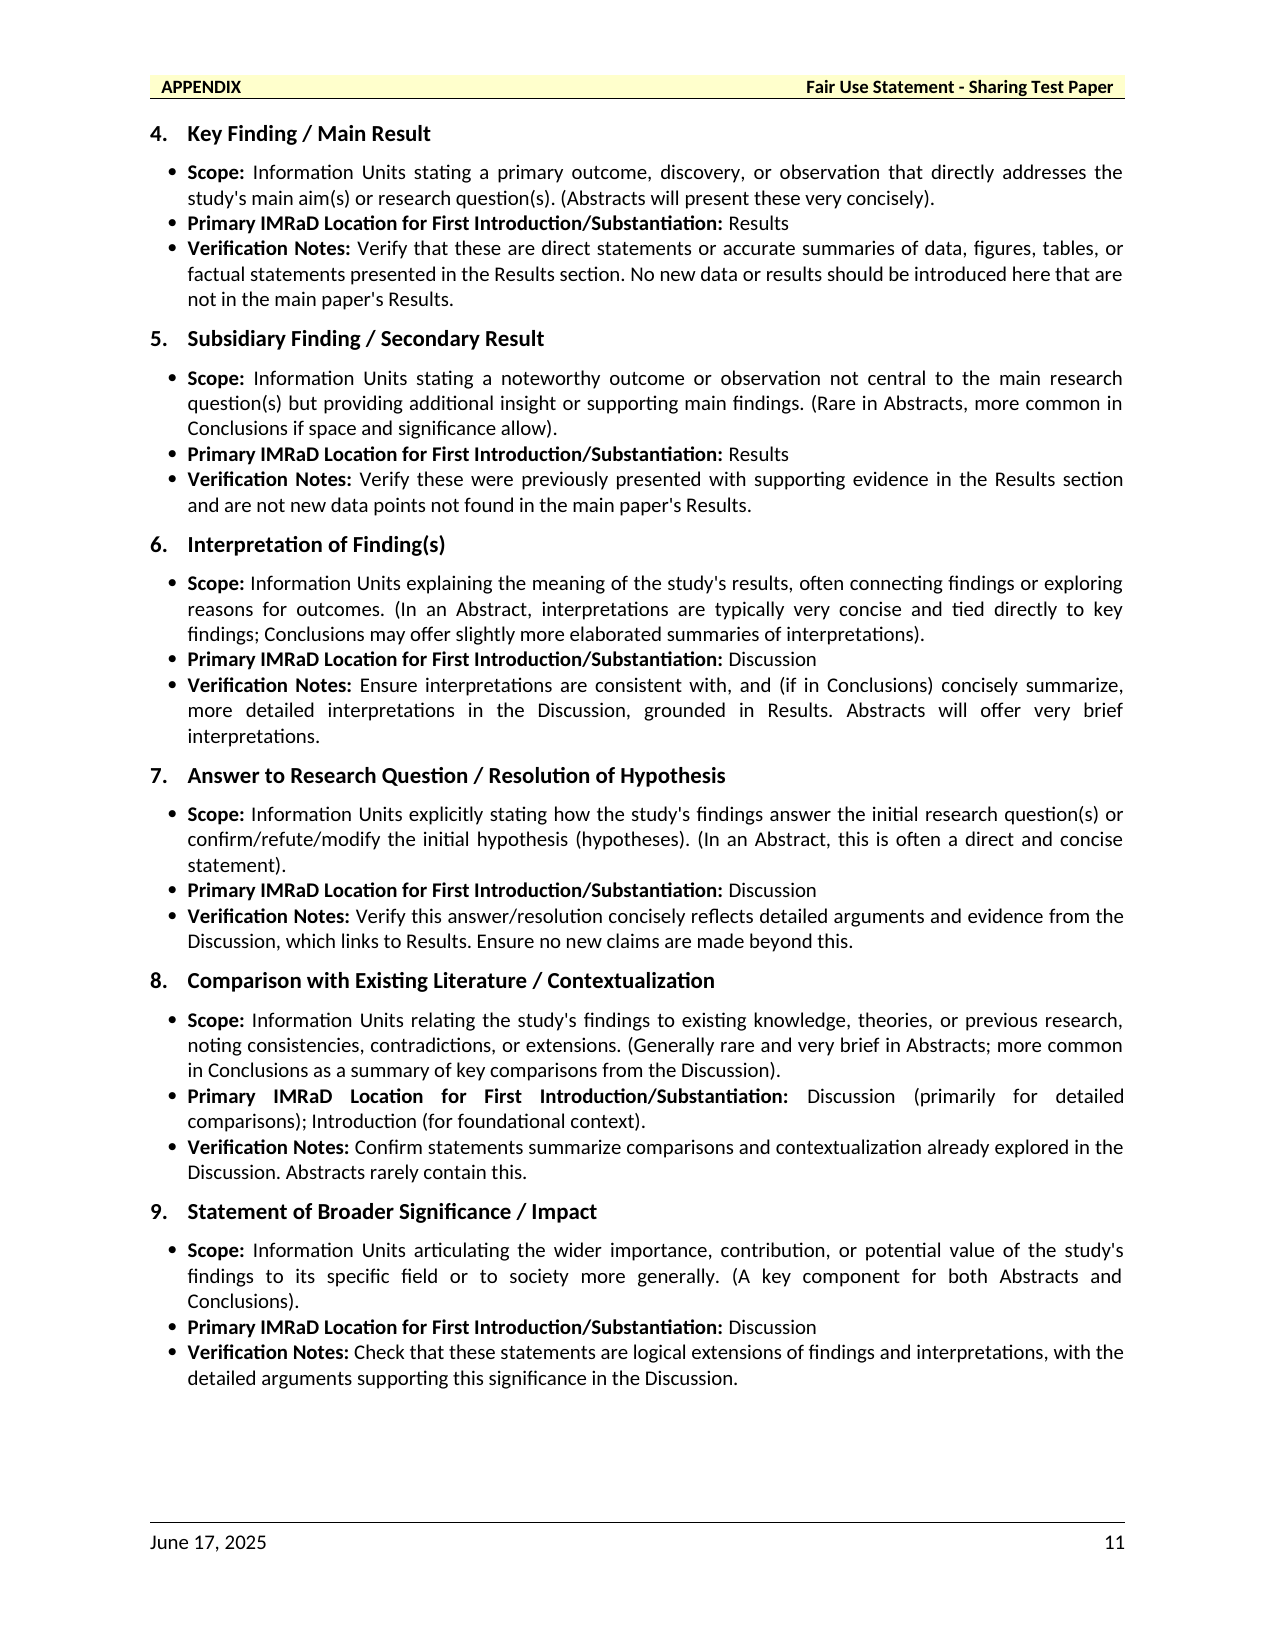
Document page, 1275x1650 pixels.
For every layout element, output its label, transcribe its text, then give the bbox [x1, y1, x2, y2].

subtitle Interpretation of Finding(s) [150, 530, 1125, 558]
list Verification Notes: Verify these were previously presented with supporting evidence in the Results section and are not new data points not found in the main paper's Results. [169, 466, 1125, 517]
list Verification Notes: Check that these statements are logical extensions of findings and interpretations, with the detailed arguments supporting this significance in the Discussion. [169, 1339, 1125, 1390]
subtitle Answer to Research Question / Resolution of Hypothesis [150, 761, 1125, 789]
list Primary IMRaD Location for First Introduction/Substantiation: Results [169, 210, 1125, 236]
subtitle Key Finding / Main Result [150, 119, 1125, 147]
subtitle Subsidiary Finding / Secondary Result [150, 324, 1125, 352]
list Scope: Information Units stating a primary outcome, discovery, or observation that directly addresses the study's main aim(s) or research question(s). (Abstracts will present these very concisely). [169, 159, 1125, 210]
list Scope: Information Units explaining the meaning of the study's results, often connecting findings or exploring reasons for outcomes. (In an Abstract, interpretations are typically very concise and tied directly to key findings; Conclusions may offer slightly more elaborated summaries of interpretations). [169, 570, 1125, 647]
subtitle Statement of Broader Significance / Impact [150, 1197, 1125, 1225]
list Primary IMRaD Location for First Introduction/Substantiation: Results [169, 441, 1125, 466]
list Verification Notes: Confirm statements summarize comparisons and contextualization already explored in the Discussion. Abstracts rarely contain this. [169, 1134, 1125, 1185]
list Primary IMRaD Location for First Introduction/Substantiation: Discussion [169, 877, 1125, 903]
list Verification Notes: Verify this answer/resolution concisely reflects detailed arguments and evidence from the Discussion, which links to Results. Ensure no new claims are made beyond this. [169, 903, 1125, 954]
list Verification Notes: Verify that these are direct statements or accurate summaries of data, figures, tables, or factual statements presented in the Results section. No new data or results should be introduced here that are not in the main paper's Results. [169, 236, 1125, 312]
subtitle Comparison with Existing Literature / Contextualization [150, 966, 1125, 994]
list Scope: Information Units relating the study's findings to existing knowledge, theories, or previous research, noting consistencies, contradictions, or extensions. (Generally rare and very brief in Abstracts; more common in Conclusions as a summary of key comparisons from the Discussion). [169, 1007, 1125, 1083]
list Primary IMRaD Location for First Introduction/Substantiation: Discussion (primarily for detailed comparisons); Introduction (for foundational context). [169, 1083, 1125, 1134]
list Primary IMRaD Location for First Introduction/Substantiation: Discussion [169, 647, 1125, 672]
list Scope: Information Units stating a noteworthy outcome or observation not central to the main research question(s) but providing additional insight or supporting main findings. (Rare in Abstracts, more common in Conclusions if space and significance allow). [169, 365, 1125, 441]
list Scope: Information Units explicitly stating how the study's findings answer the initial research question(s) or confirm/refute/modify the initial hypothesis (hypotheses). (In an Abstract, this is often a direct and concise statement). [169, 801, 1125, 877]
list Scope: Information Units articulating the wider importance, contribution, or potential value of the study's findings to its specific field or to society more generally. (A key component for both Abstracts and Conclusions). [169, 1238, 1125, 1314]
list Verification Notes: Ensure interpretations are consistent with, and (if in Conclusions) concisely summarize, more detailed interpretations in the Discussion, grounded in Results. Abstracts will offer very brief interpretations. [169, 672, 1125, 748]
list Primary IMRaD Location for First Introduction/Substantiation: Discussion [169, 1314, 1125, 1339]
